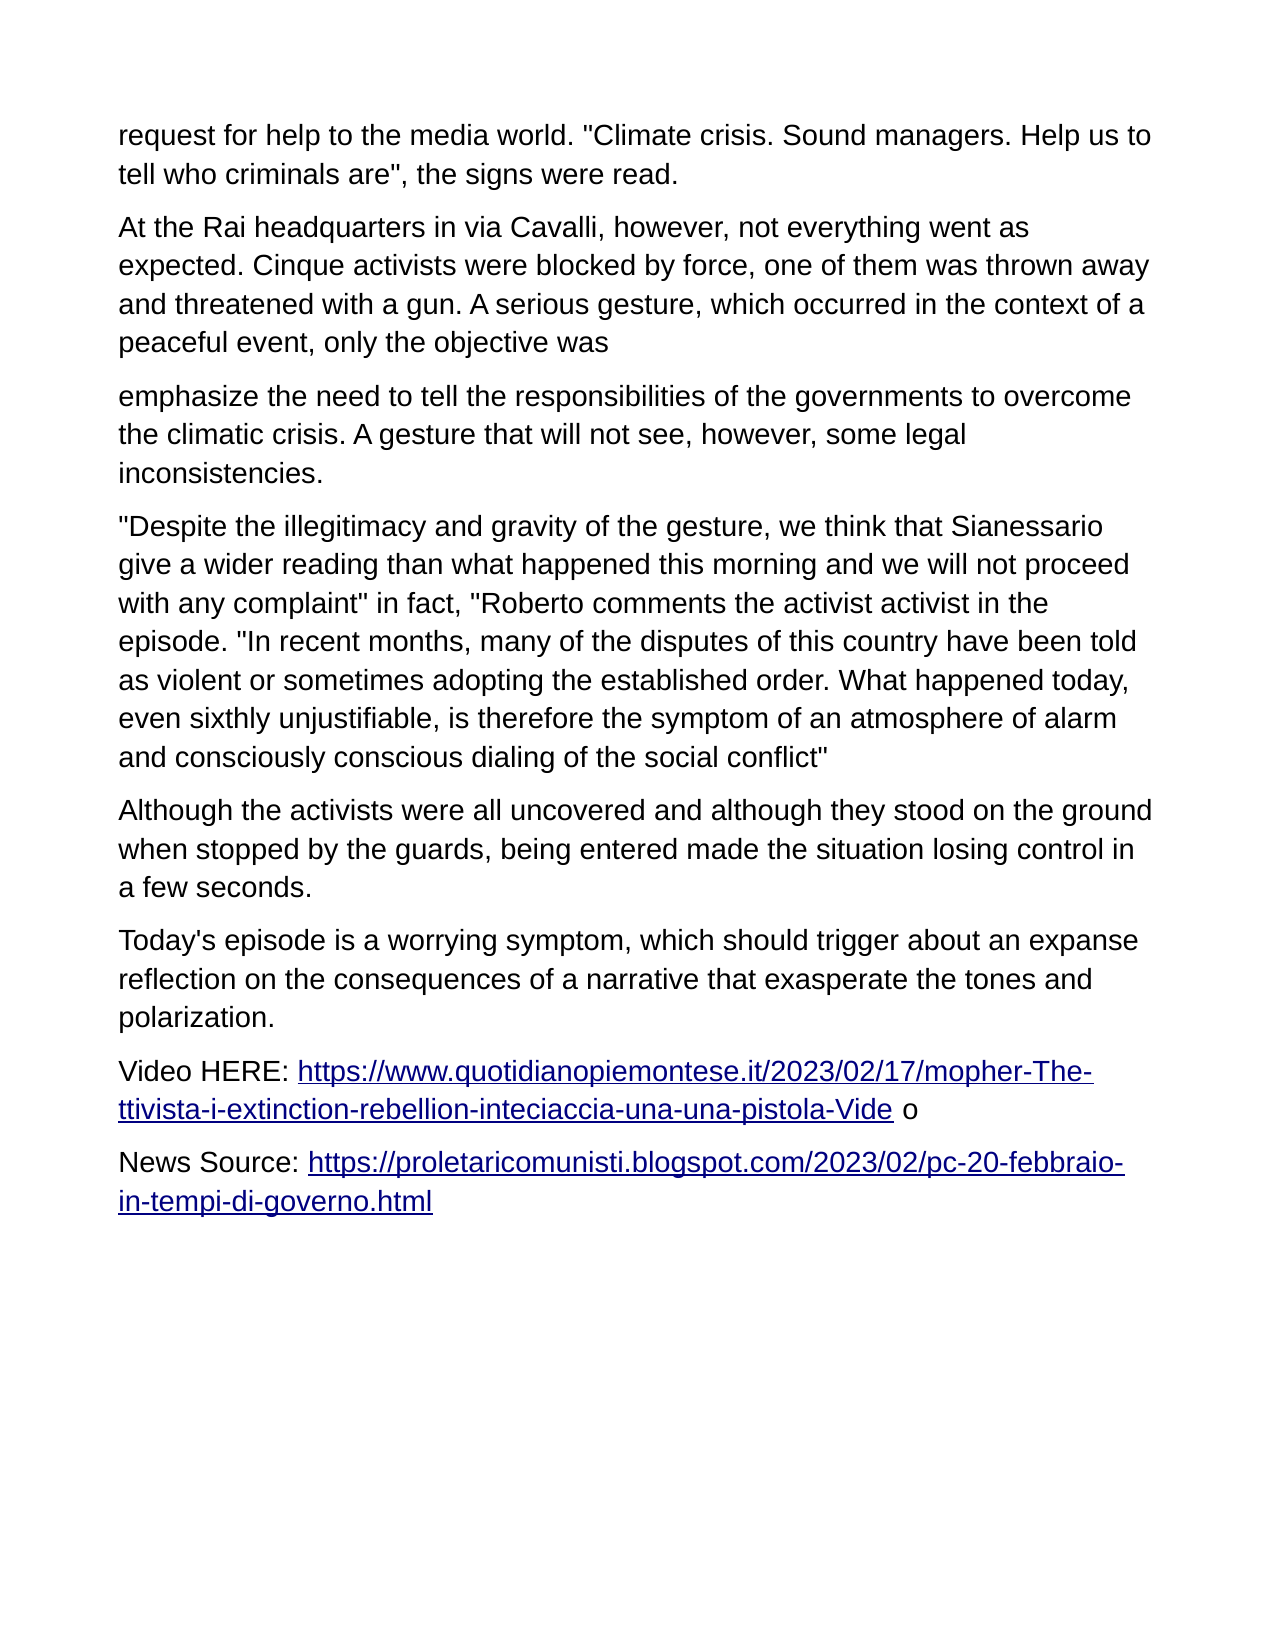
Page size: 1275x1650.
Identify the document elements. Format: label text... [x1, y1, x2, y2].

text request for help to the media world. "Climate crisis. Sound managers. Help us to tell who criminals are", the signs were read. [118, 118, 1157, 190]
text Although the activists were all uncovered and although they stood on the ground when stopped by the guards, being entered made the situation losing control in a few seconds. [118, 793, 1157, 904]
text emphasize the need to tell the responsibilities of the governments to overcome the climatic crisis. A gesture that will not see, however, some legal inconsistencies. [118, 378, 1157, 489]
text Video HERE: https://www.quotidianopiemontese.it/2023/02/17/mopher-The-ttivista-i-extinction-rebellion-inteciaccia-una-una-pistola-Vide o [118, 1053, 1157, 1126]
text Today's episode is a worrying symptom, which should trigger about an expanse reflection on the consequences of a narrative that exasperate the tones and polarization. [118, 923, 1157, 1034]
text News Source: https://proletaricomunisti.blogspot.com/2023/02/pc-20-febbraio-in-tempi-di-governo.html [118, 1145, 1157, 1217]
text At the Rai headquarters in via Cavalli, however, not everything went as expected. Cinque activists were blocked by force, one of them was thrown away and threatened with a gun. A serious gesture, which occurred in the context of a peaceful event, only the objective was [118, 210, 1157, 359]
text "Despite the illegitimacy and gravity of the gesture, we think that Sianessario give a wider reading than what happened this morning and we will not proceed with any complaint" in fact, "Roberto comments the activist activist in the episode. "In recent months, many of the disputes of this country have been told as violent or sometimes adopting the established order. What happened today, even sixthly unjustifiable, is therefore the symptom of an atmosphere of alarm and consciously conscious dialing of the social conflict" [118, 509, 1157, 773]
